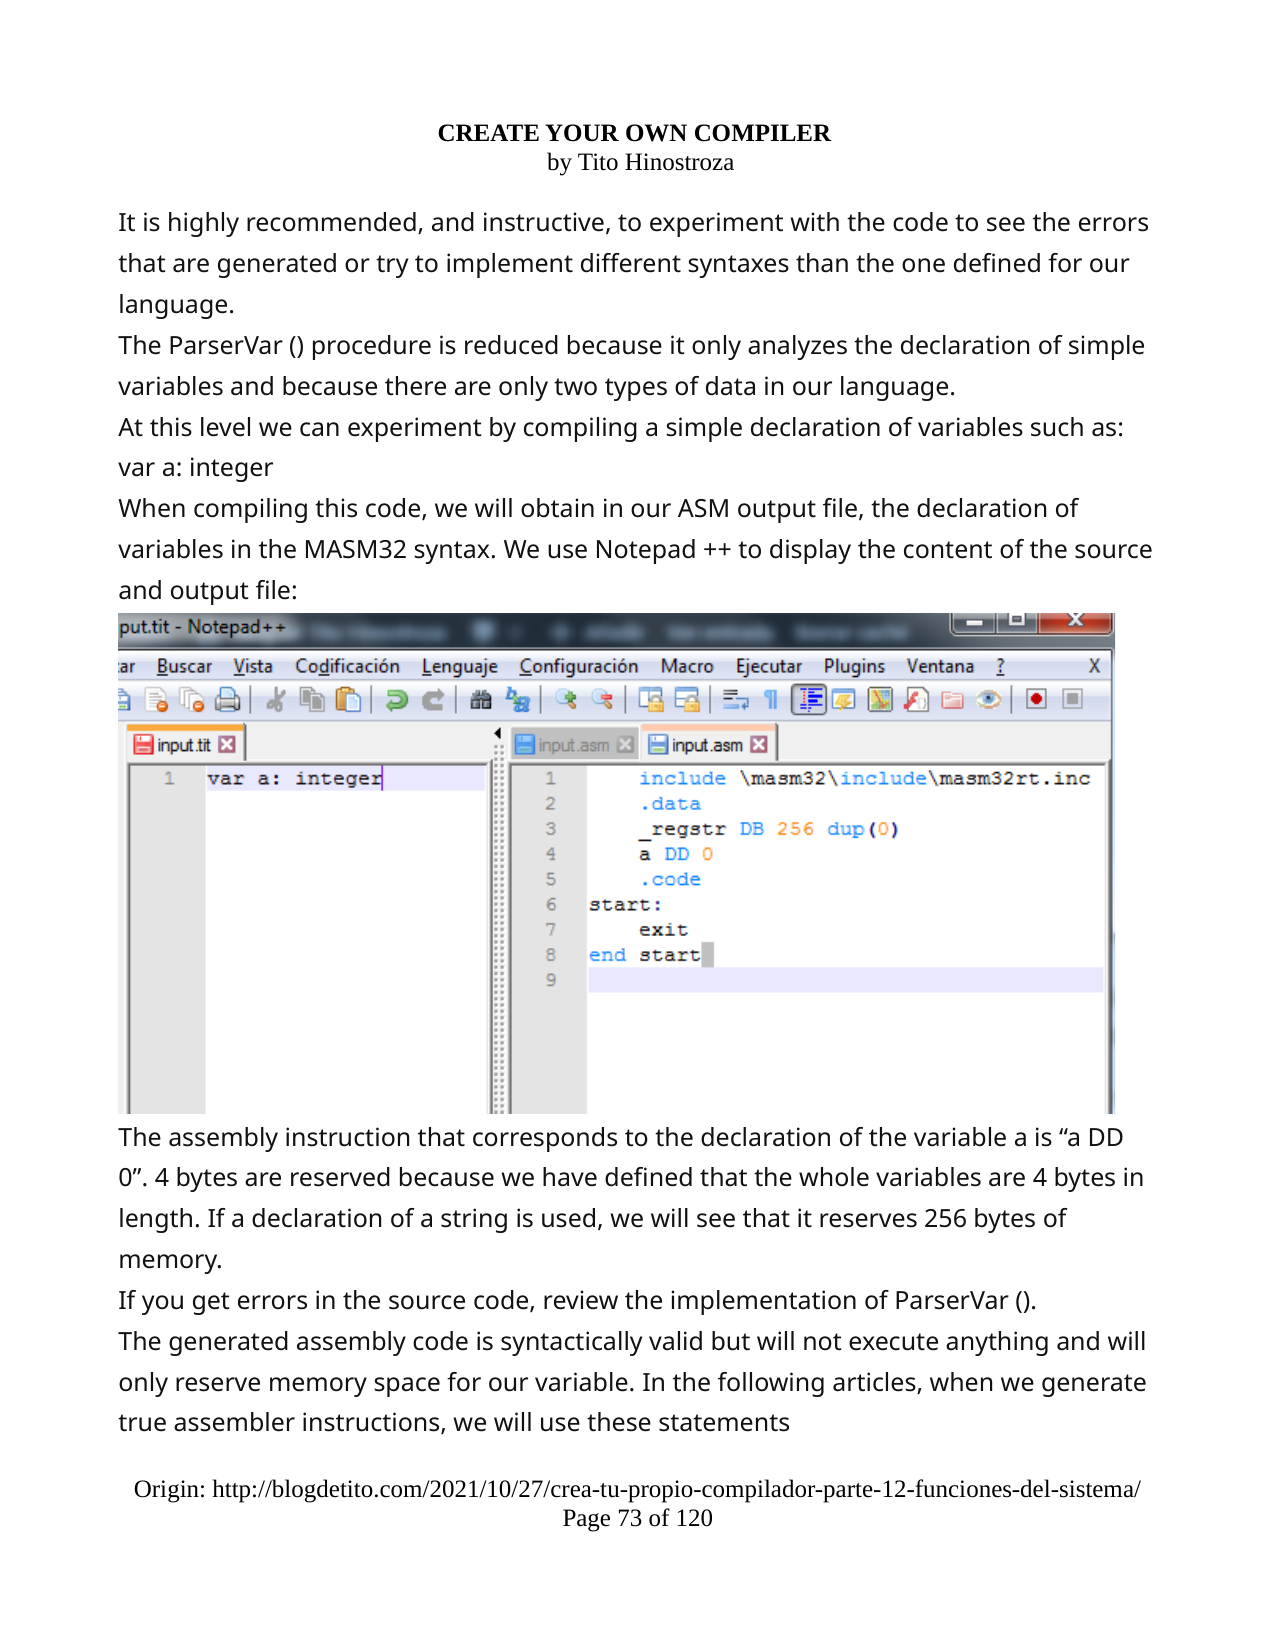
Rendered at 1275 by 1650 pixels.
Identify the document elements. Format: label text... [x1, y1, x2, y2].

text If you get errors in the source code, review the implementation of ParserVar (). [118, 1282, 1157, 1317]
text The assembly instruction that corresponds to the declaration of the variable a is “a DD 0”. 4 bytes are reserved because we have defined that the whole variables are 4 bytes in length. If a declaration of a string is used, we will see that it reserves 256 bytes of memory. [118, 1119, 1157, 1276]
text var a: integer [118, 450, 1157, 484]
text At this level we can experiment by compiling a simple declaration of variables such as: [118, 409, 1157, 443]
picture [118, 613, 1116, 1114]
text It is highly recommended, and instructive, to experiment with the code to see the errors that are generated or try to implement different syntaxes than the one defined for our language. [118, 205, 1157, 321]
text The generated assembly code is syntactically valid but will not execute anything and will only reserve memory space for our variable. In the following articles, when we generate true assembler instructions, we will use these statements [118, 1323, 1157, 1439]
text When compiling this code, we will obtain in our ASM output file, the declaration of variables in the MASM32 syntax. We use Notepad ++ to display the content of the source and output file: [118, 491, 1157, 607]
text The ParserVar () procedure is reduced because it only analyzes the declaration of simple variables and because there are only two types of data in our language. [118, 328, 1157, 402]
